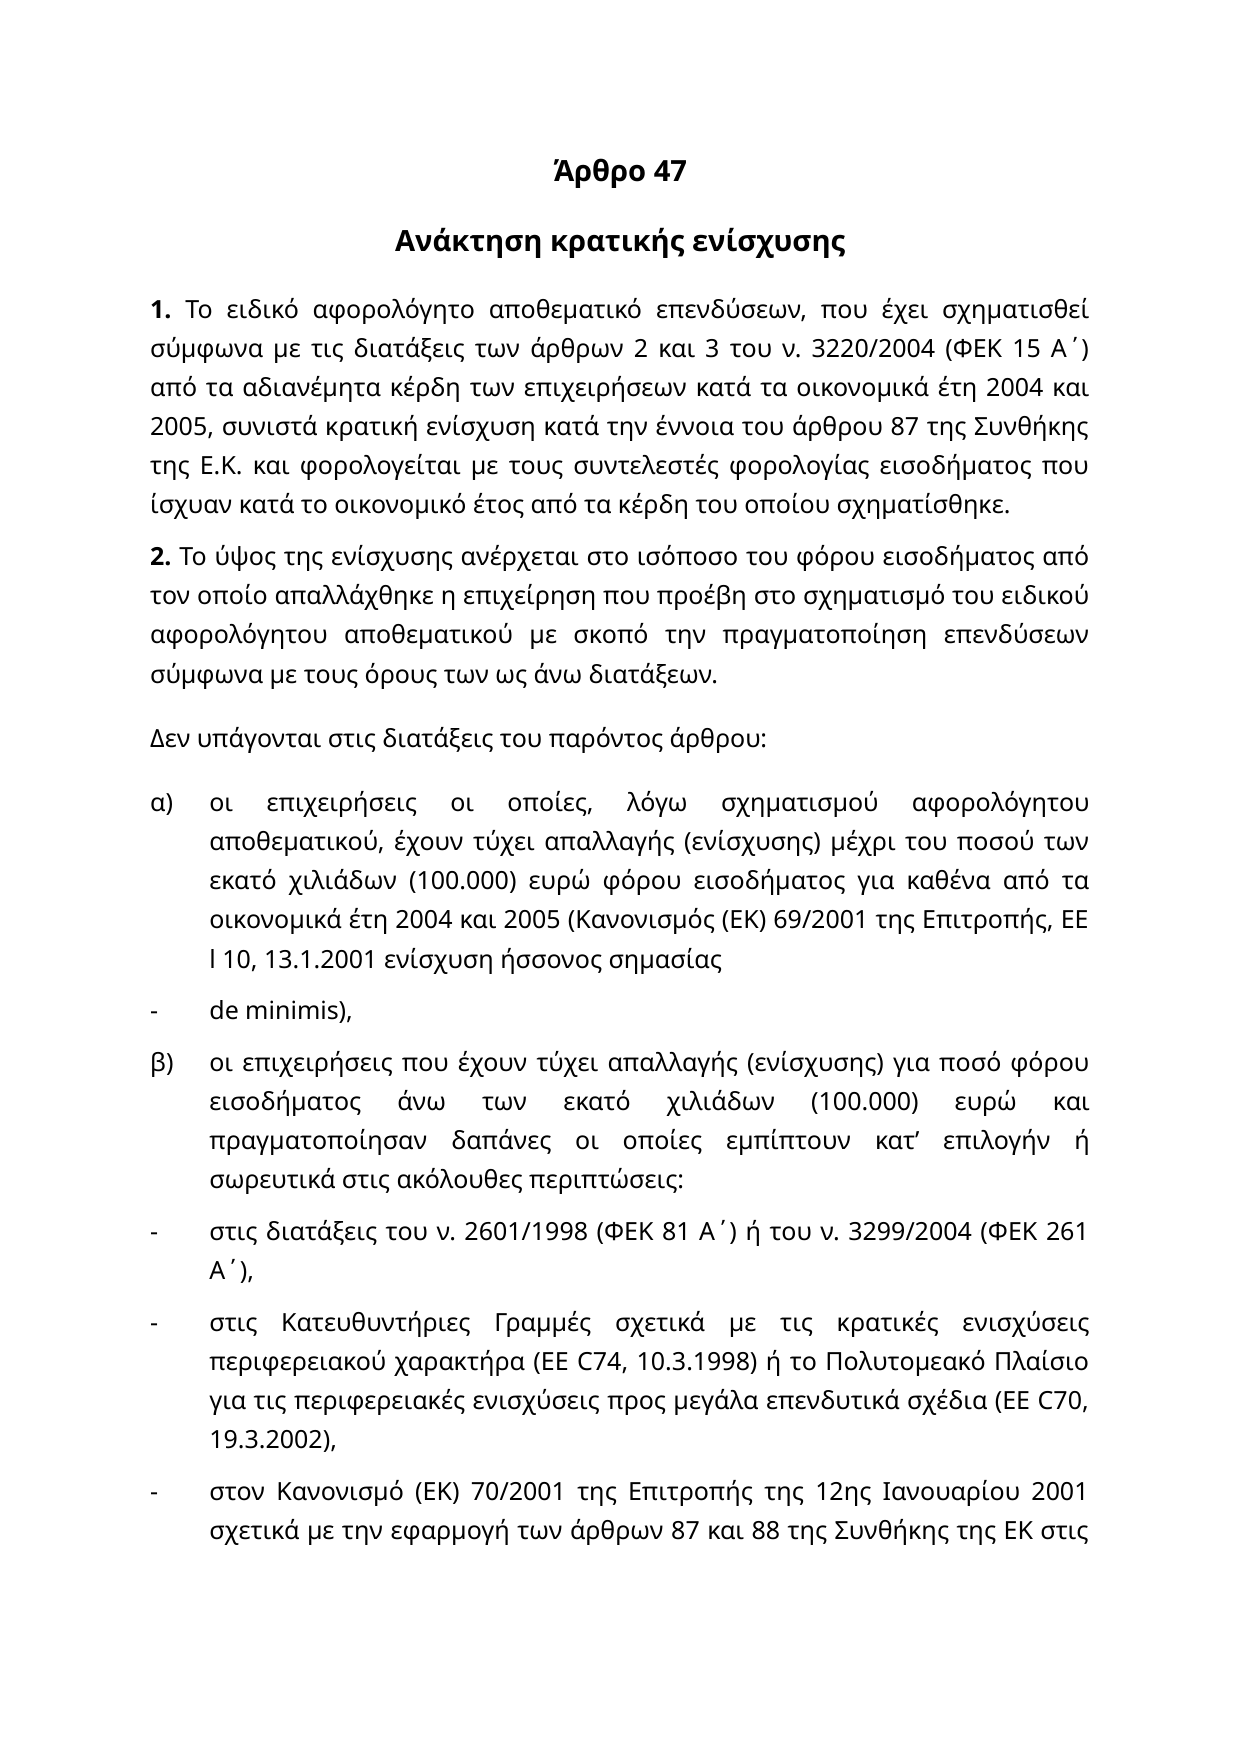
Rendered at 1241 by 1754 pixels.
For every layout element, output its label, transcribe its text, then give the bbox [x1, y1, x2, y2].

list β) οι επιχειρήσεις που έχουν τύχει απαλλαγής (ενίσχυσης) για ποσό φόρου εισοδήματος άνω των εκατό χιλιάδων (100.000) ευρώ και πραγματοποίησαν δαπάνες οι οποίες εμπίπτουν κατ’ επιλογήν ή σωρευτικά στις ακόλουθες περιπτώσεις: [150, 1044, 1090, 1196]
text 2. Το ύψος της ενίσχυσης ανέρχεται στο ισόποσο του φόρου εισοδήματος από τον οποίο απαλλάχθηκε η επιχείρηση που προέβη στο σχηματισμό του ειδικού αφορολόγητου αποθεματικού με σκοπό την πραγματοποίηση επενδύσεων σύμφωνα με τους όρους των ως άνω διατάξεων. [150, 539, 1090, 690]
list - στις διατάξεις του ν. 2601/1998 (ΦΕΚ 81 Α΄) ή του ν. 3299/2004 (ΦΕΚ 261 Α΄), [150, 1214, 1090, 1287]
list - στις Κατευθυντήριες Γραμμές σχετικά με τις κρατικές ενισχύσεις περιφερειακού χαρακτήρα (ΕΕ C74, 10.3.1998) ή το Πολυτομεακό Πλαίσιο για τις περιφερειακές ενισχύσεις προς μεγάλα επενδυτικά σχέδια (ΕΕ C70, 19.3.2002), [150, 1304, 1090, 1456]
list - de minimis), [150, 993, 1090, 1027]
list α) οι επιχειρήσεις οι οποίες, λόγω σχηματισμού αφορολόγητου αποθεματικού, έχουν τύχει απαλλαγής (ενίσχυσης) μέχρι του ποσού των εκατό χιλιάδων (100.000) ευρώ φόρου εισοδήματος για καθένα από τα οικονομικά έτη 2004 και 2005 (Κανονισμός (ΕΚ) 69/2001 της Επιτροπής, ΕΕ l 10, 13.1.2001 ενίσχυση ήσσονος σημασίας [150, 784, 1090, 975]
subtitle Ανάκτηση κρατικής ενίσχυσης [150, 221, 1090, 260]
list - στον Κανονισμό (ΕΚ) 70/2001 της Επιτροπής της 12ης Ιανουαρίου 2001 σχετικά με την εφαρμογή των άρθρων 87 και 88 της Συνθήκης της ΕΚ στις [150, 1474, 1090, 1547]
subtitle Άρθρο 47 [150, 150, 1090, 190]
text Δεν υπάγονται στις διατάξεις του παρόντος άρθρου: [150, 720, 1090, 754]
text 1. Το ειδικό αφορολόγητο αποθεματικό επενδύσεων, που έχει σχηματισθεί σύμφωνα με τις διατάξεις των άρθρων 2 και 3 του ν. 3220/2004 (ΦΕΚ 15 Α΄) από τα αδιανέμητα κέρδη των επιχειρήσεων κατά τα οικονομικά έτη 2004 και 2005, συνιστά κρατική ενίσχυση κατά την έννοια του άρθρου 87 της Συνθήκης της Ε.Κ. και φορολογείται με τους συντελεστές φορολογίας εισοδήματος που ίσχυαν κατά το οικονομικό έτος από τα κέρδη του οποίου σχηματίσθηκε. [150, 291, 1090, 521]
